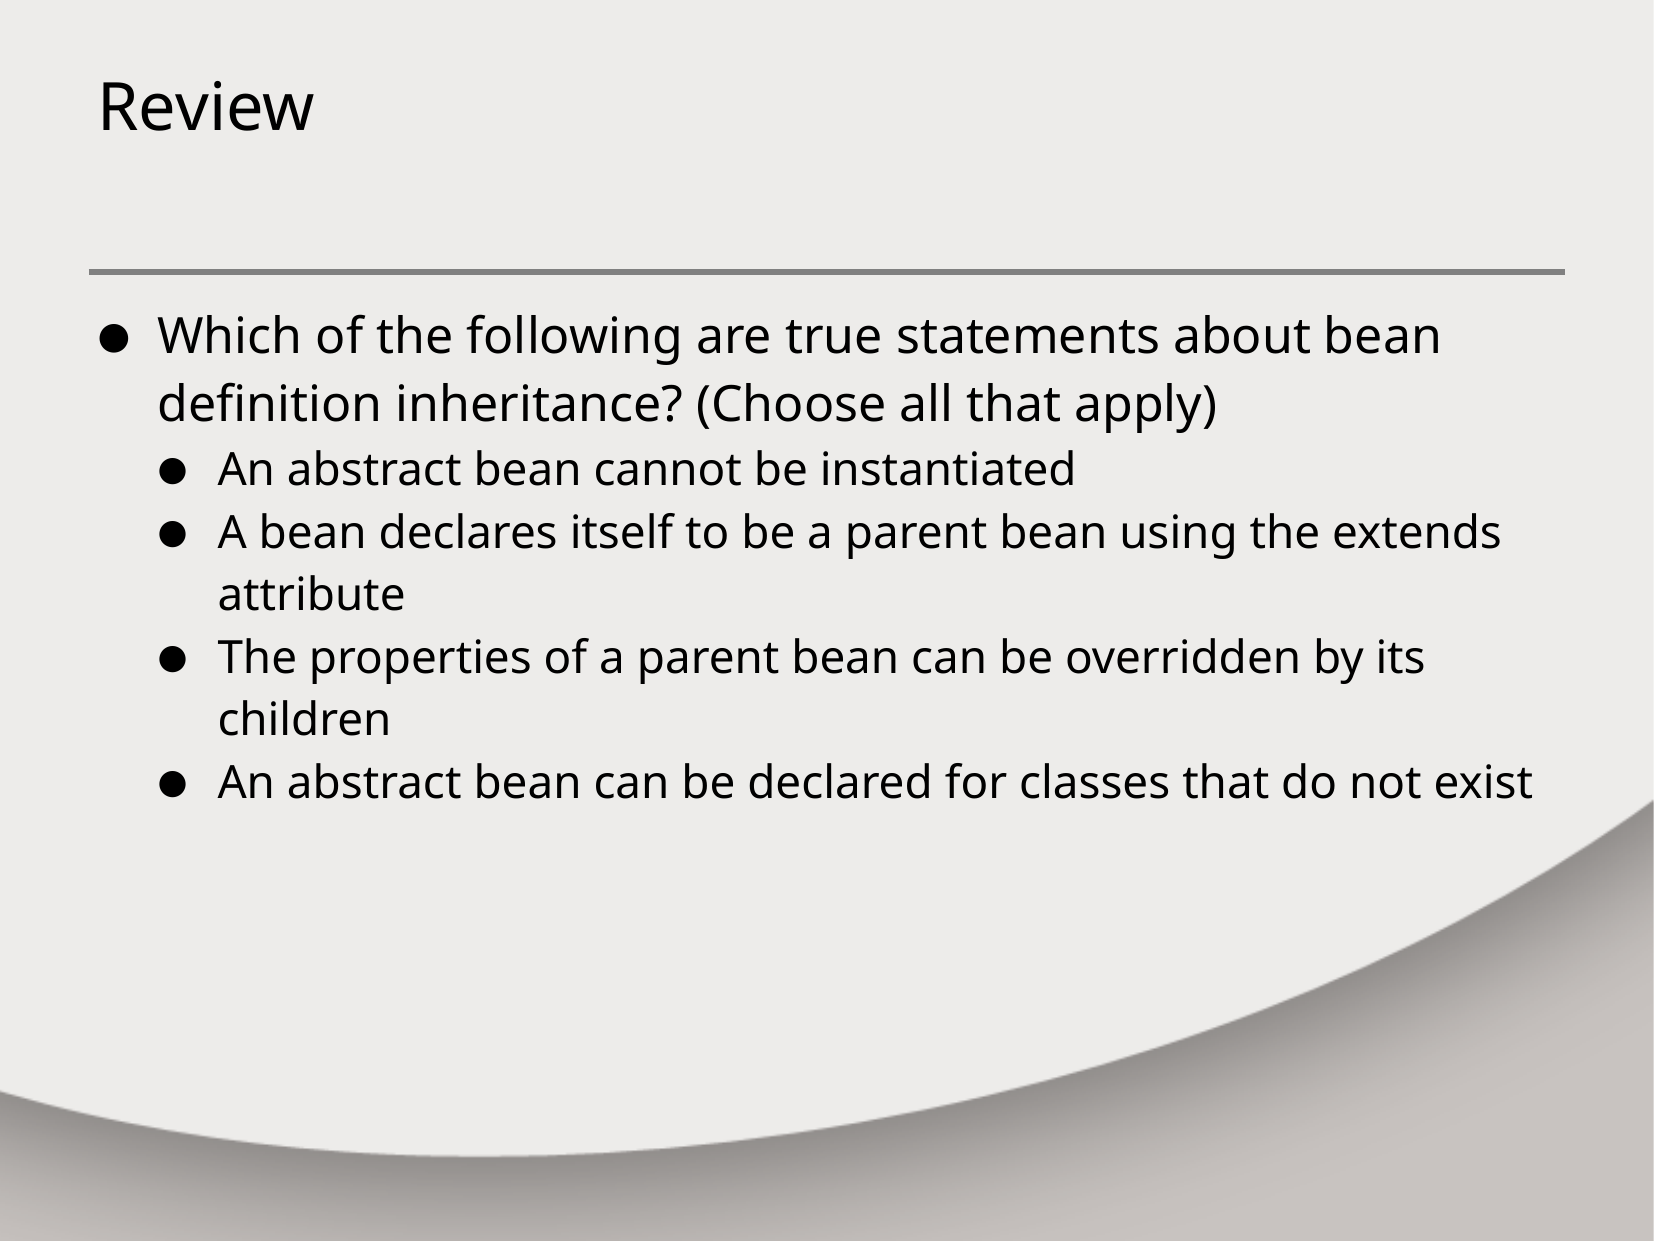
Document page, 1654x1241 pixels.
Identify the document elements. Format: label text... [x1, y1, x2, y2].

title Review [97, 75, 1561, 226]
list Which of the following are true statements about bean definition inheritance? (Choose all that apply) An abstract bean cannot be instantiated A bean declares itself to be a parent bean using the extends attribute The properties of a parent bean can be overridden by its children An abstract bean can be declared for classes that do not exist [97, 300, 1561, 1163]
picture [0, 0, 1654, 1241]
